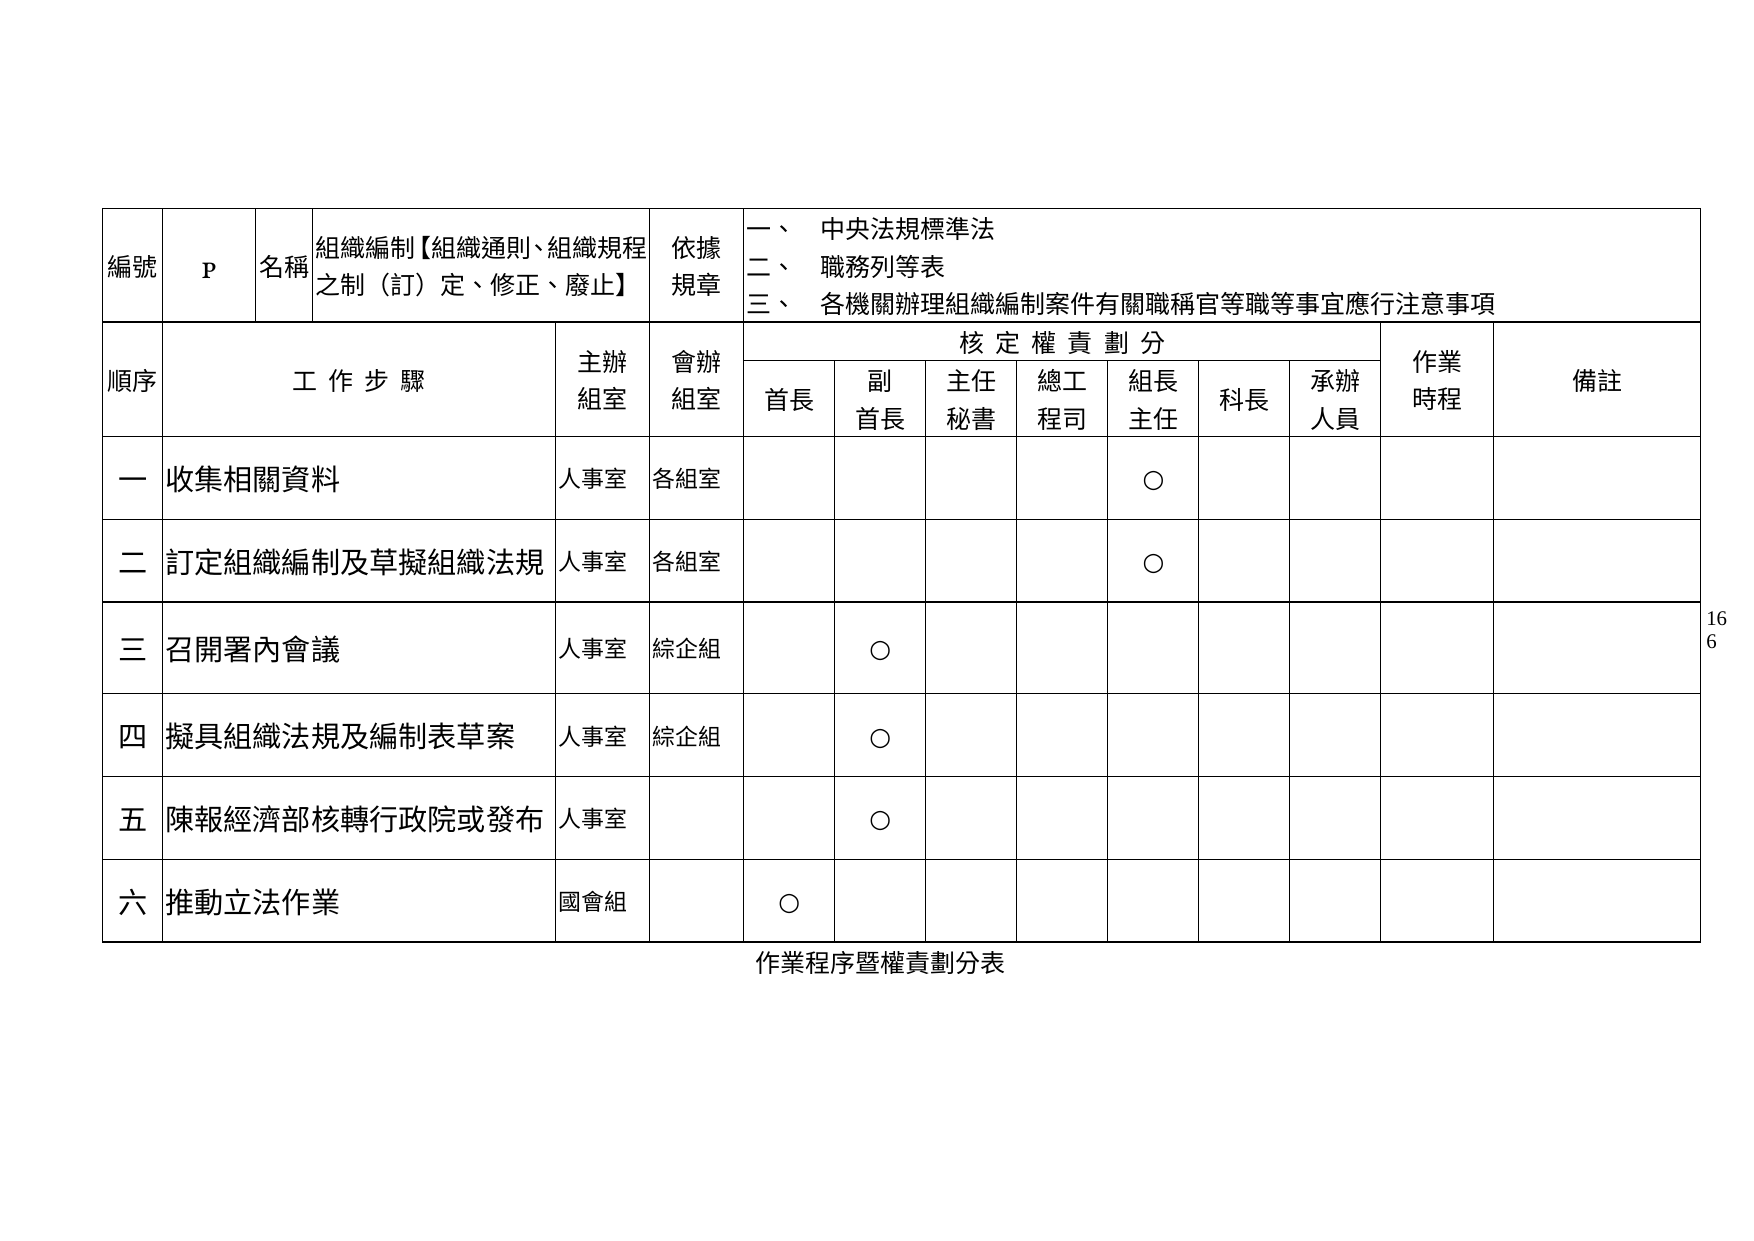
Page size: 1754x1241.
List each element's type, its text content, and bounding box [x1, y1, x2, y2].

table_cell 主任 秘書 [926, 361, 1016, 436]
table_cell 備註 [1494, 323, 1700, 436]
text 作業程序暨權責劃分表 [106, 943, 1653, 980]
table_cell [1017, 437, 1107, 519]
table_cell [1290, 520, 1380, 601]
table_cell [1381, 603, 1493, 693]
table_cell 召開署內會議 [163, 603, 555, 693]
table_cell [744, 603, 834, 693]
table_cell 擬具組織法規及編制表草案 [163, 694, 555, 776]
table_cell [1494, 603, 1700, 693]
table_cell [744, 520, 834, 601]
table_cell 順序 [103, 323, 162, 436]
table_cell [1017, 603, 1107, 693]
table_cell 核 定 權 責 劃 分 [744, 323, 1380, 360]
table_cell 六 [103, 860, 162, 941]
table_cell 五 [103, 777, 162, 859]
table_cell [835, 520, 925, 601]
table_cell [1108, 694, 1198, 776]
table_cell [1199, 694, 1289, 776]
table_cell [1381, 777, 1493, 859]
table_cell 首長 [744, 361, 834, 436]
table_cell [1494, 777, 1700, 859]
table_cell ○ [835, 694, 925, 776]
table_cell 主辦 組室 [556, 323, 649, 436]
table_cell 會辦 組室 [650, 323, 743, 436]
table_cell 總工 程司 [1017, 361, 1107, 436]
table_cell [1108, 860, 1198, 941]
table_cell 綜企組 [650, 694, 743, 776]
table_cell [926, 777, 1016, 859]
table_cell [926, 603, 1016, 693]
table_cell 人事室 [556, 603, 649, 693]
table_cell 承辦 人員 [1290, 361, 1380, 436]
table_cell 三 [103, 603, 162, 693]
table_cell 人事室 [556, 694, 649, 776]
table_cell 二 [103, 520, 162, 601]
table_cell [926, 520, 1016, 601]
table_cell [926, 860, 1016, 941]
table_cell 陳報經濟部核轉行政院或發布 [163, 777, 555, 859]
table_cell [744, 437, 834, 519]
table_cell 各組室 [650, 520, 743, 601]
table_cell [1381, 520, 1493, 601]
table_cell 人事室 [556, 777, 649, 859]
table_cell [1494, 694, 1700, 776]
table_cell [1017, 520, 1107, 601]
table_cell [1199, 777, 1289, 859]
table_cell [1494, 860, 1700, 941]
table_cell 人事室 [556, 437, 649, 519]
table_cell 國會組 [556, 860, 649, 941]
table_cell [1381, 694, 1493, 776]
table_cell [1199, 520, 1289, 601]
table_cell ○ [1108, 437, 1198, 519]
table_cell 科長 [1199, 361, 1289, 436]
table_header 名稱 [256, 209, 312, 321]
table_cell 收集相關資料 [163, 437, 555, 519]
table_cell [650, 777, 743, 859]
table_cell 人事室 [556, 520, 649, 601]
table_cell [1494, 437, 1700, 519]
table_header 組織編制【組織通則、組織規程之制（訂）定、修正、廢止】 [313, 209, 649, 321]
table_cell [1108, 777, 1198, 859]
table_cell ○ [1108, 520, 1198, 601]
table_cell [1290, 860, 1380, 941]
table_cell [744, 777, 834, 859]
table_cell ○ [744, 860, 834, 941]
table_cell 各組室 [650, 437, 743, 519]
table_cell 工 作 步 驟 [163, 323, 555, 436]
table_header 中央法規標準法 職務列等表 各機關辦理組織編制案件有關職稱官等職等事宜應行注意事項 [744, 209, 1700, 321]
table_cell 綜企組 [650, 603, 743, 693]
table_header  [163, 209, 255, 321]
table_cell 組長 主任 [1108, 361, 1198, 436]
table_cell 推動立法作業 [163, 860, 555, 941]
table_header 依據 規章 [650, 209, 743, 321]
table_cell 一 [103, 437, 162, 519]
table_cell [1017, 777, 1107, 859]
table_cell [835, 860, 925, 941]
table_cell [650, 860, 743, 941]
table_cell [1381, 437, 1493, 519]
table_cell 四 [103, 694, 162, 776]
table_cell [1108, 603, 1198, 693]
table_cell [1290, 694, 1380, 776]
table_cell [1381, 860, 1493, 941]
table_cell [1494, 520, 1700, 601]
table_cell 作業 時程 [1381, 323, 1493, 436]
table_cell 訂定組織編制及草擬組織法規 [163, 520, 555, 601]
table_cell ○ [835, 777, 925, 859]
table_cell [1290, 603, 1380, 693]
table_cell [835, 437, 925, 519]
table_cell [926, 437, 1016, 519]
table_cell 副 首長 [835, 361, 925, 436]
table_cell [1199, 437, 1289, 519]
table_cell [1017, 694, 1107, 776]
table_cell [1017, 860, 1107, 941]
table_cell [1199, 603, 1289, 693]
table_cell [1199, 860, 1289, 941]
table_cell [1290, 777, 1380, 859]
table_cell [1290, 437, 1380, 519]
table_header 編號 [103, 209, 162, 321]
table_cell ○ [835, 603, 925, 693]
table_cell [744, 694, 834, 776]
table_cell [926, 694, 1016, 776]
